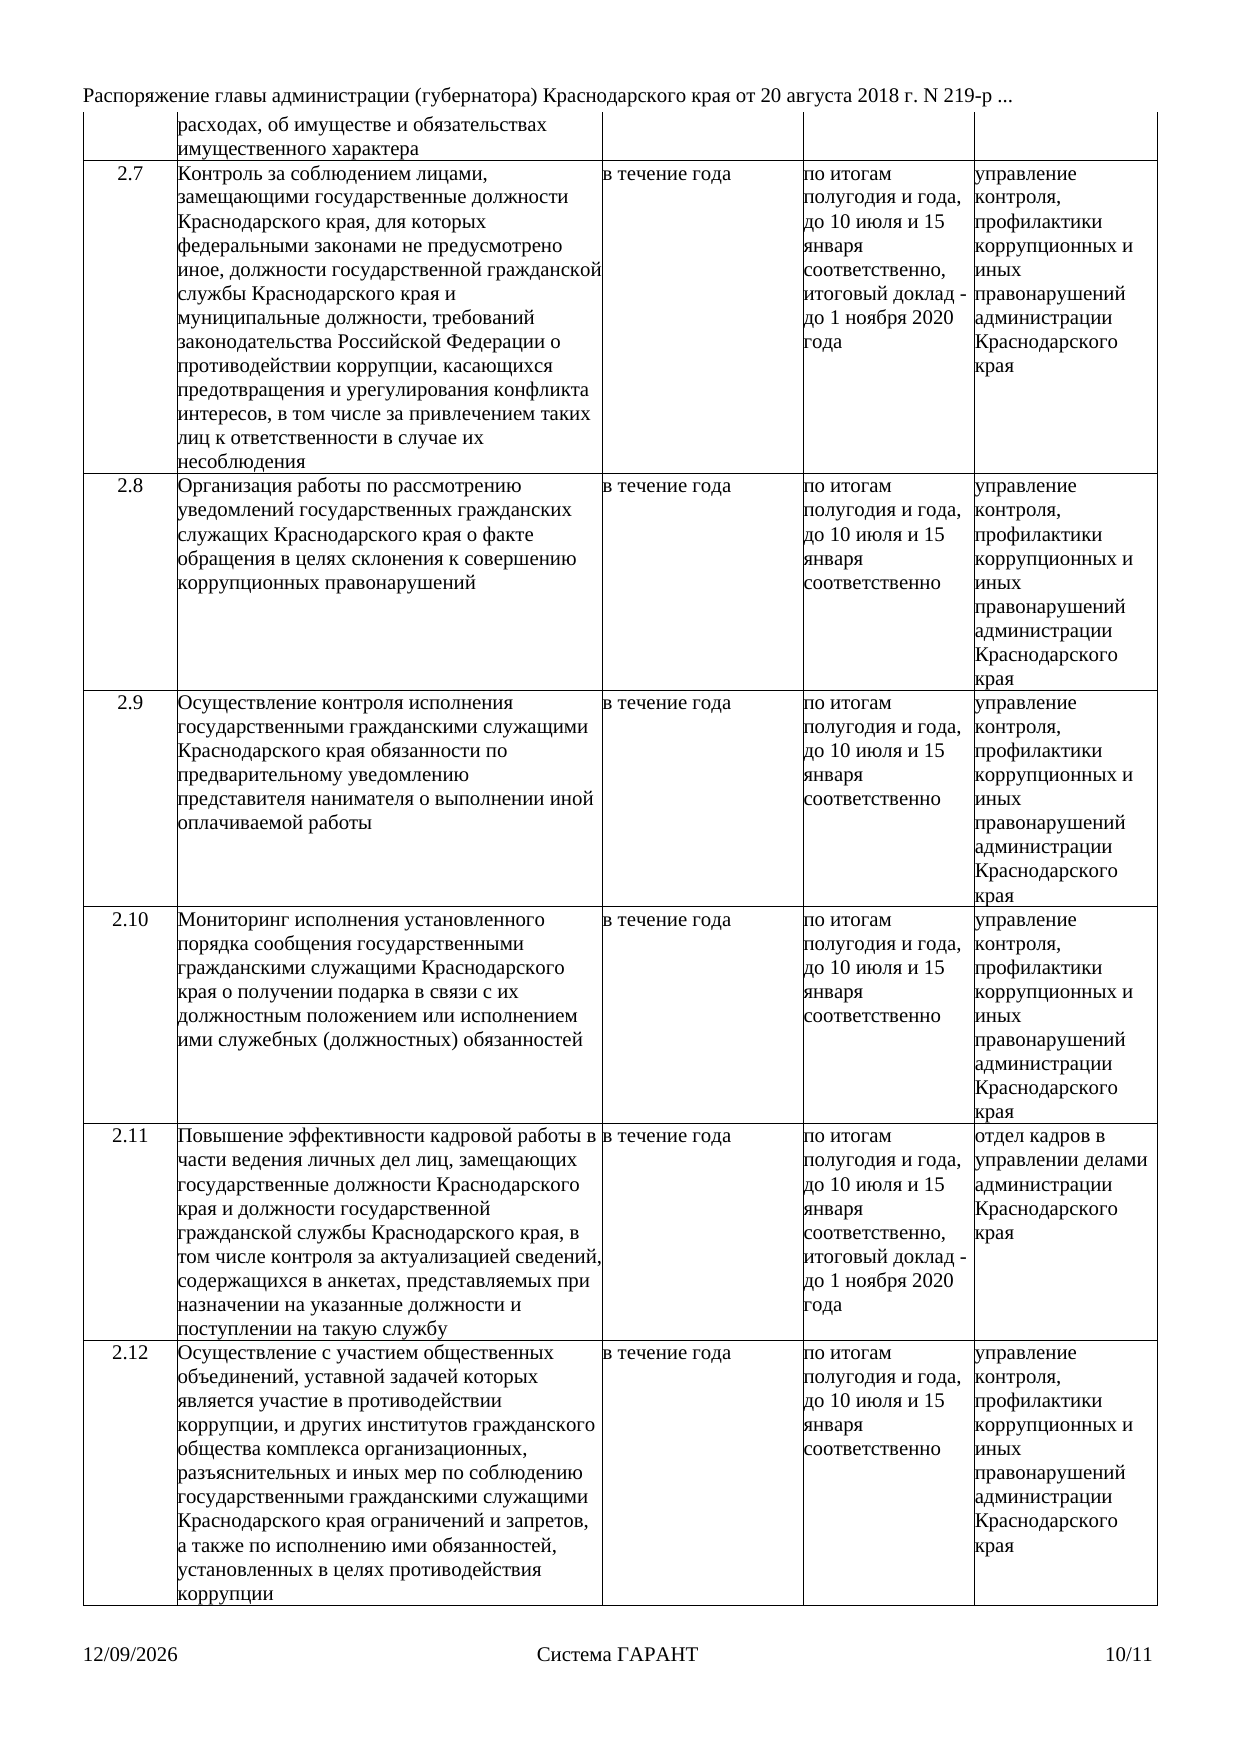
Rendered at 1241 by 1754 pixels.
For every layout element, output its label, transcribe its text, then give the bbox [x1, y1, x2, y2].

table_cell управление контроля, профилактики коррупционных и иных правонарушений администрации Краснодарского края [975, 907, 1157, 1123]
table_cell управление контроля, профилактики коррупционных и иных правонарушений администрации Краснодарского края [975, 161, 1157, 473]
table_cell в течение года [603, 474, 803, 690]
table_cell 2.9 [84, 691, 177, 906]
table_cell Повышение эффективности кадровой работы в части ведения личных дел лиц, замещающих государственные должности Краснодарского края и должности государственной гражданской службы Краснодарского края, в том числе контроля за актуализацией сведений, содержащихся в анкетах, представляемых при назначении на указанные должности и поступлении на такую службу [178, 1124, 602, 1340]
table_cell управление контроля, профилактики коррупционных и иных правонарушений администрации Краснодарского края [975, 1341, 1157, 1605]
table_cell по итогам полугодия и года, до 10 июля и 15 января соответственно [804, 1341, 974, 1605]
table_cell в течение года [603, 1341, 803, 1605]
table_cell в течение года [603, 161, 803, 473]
table_cell Мониторинг исполнения установленного порядка сообщения государственными гражданскими служащими Краснодарского края о получении подарка в связи с их должностным положением или исполнением ими служебных (должностных) обязанностей [178, 907, 602, 1123]
table_cell по итогам полугодия и года, до 10 июля и 15 января соответственно [804, 474, 974, 690]
table_cell [975, 112, 1157, 160]
table_cell 2.7 [84, 161, 177, 473]
table_cell расходах, об имуществе и обязательствах имущественного характера [178, 112, 602, 160]
table_cell управление контроля, профилактики коррупционных и иных правонарушений администрации Краснодарского края [975, 474, 1157, 690]
table_cell 2.12 [84, 1341, 177, 1605]
table_cell 2.11 [84, 1124, 177, 1340]
table_cell Организация работы по рассмотрению уведомлений государственных гражданских служащих Краснодарского края о факте обращения в целях склонения к совершению коррупционных правонарушений [178, 474, 602, 690]
table_cell [603, 112, 803, 160]
table_cell [804, 112, 974, 160]
table_cell по итогам полугодия и года, до 10 июля и 15 января соответственно, итоговый доклад - до 1 ноября 2020 года [804, 161, 974, 473]
table_cell Контроль за соблюдением лицами, замещающими государственные должности Краснодарского края, для которых федеральными законами не предусмотрено иное, должности государственной гражданской службы Краснодарского края и муниципальные должности, требований законодательства Российской Федерации о противодействии коррупции, касающихся предотвращения и урегулирования конфликта интересов, в том числе за привлечением таких лиц к ответственности в случае их несоблюдения [178, 161, 602, 473]
table_cell Осуществление с участием общественных объединений, уставной задачей которых является участие в противодействии коррупции, и других институтов гражданского общества комплекса организационных, разъяснительных и иных мер по соблюдению государственными гражданскими служащими Краснодарского края ограничений и запретов, а также по исполнению ими обязанностей, установленных в целях противодействия коррупции [178, 1341, 602, 1605]
table_cell 2.10 [84, 907, 177, 1123]
table_cell [84, 112, 177, 160]
table_cell в течение года [603, 691, 803, 906]
table_cell отдел кадров в управлении делами администрации Краснодарского края [975, 1124, 1157, 1340]
table_cell в течение года [603, 907, 803, 1123]
table_cell 2.8 [84, 474, 177, 690]
table_cell управление контроля, профилактики коррупционных и иных правонарушений администрации Краснодарского края [975, 691, 1157, 906]
table_cell в течение года [603, 1124, 803, 1340]
table_cell Осуществление контроля исполнения государственными гражданскими служащими Краснодарского края обязанности по предварительному уведомлению представителя нанимателя о выполнении иной оплачиваемой работы [178, 691, 602, 906]
table_cell по итогам полугодия и года, до 10 июля и 15 января соответственно [804, 691, 974, 906]
table_cell по итогам полугодия и года, до 10 июля и 15 января соответственно [804, 907, 974, 1123]
table_cell по итогам полугодия и года, до 10 июля и 15 января соответственно, итоговый доклад - до 1 ноября 2020 года [804, 1124, 974, 1340]
